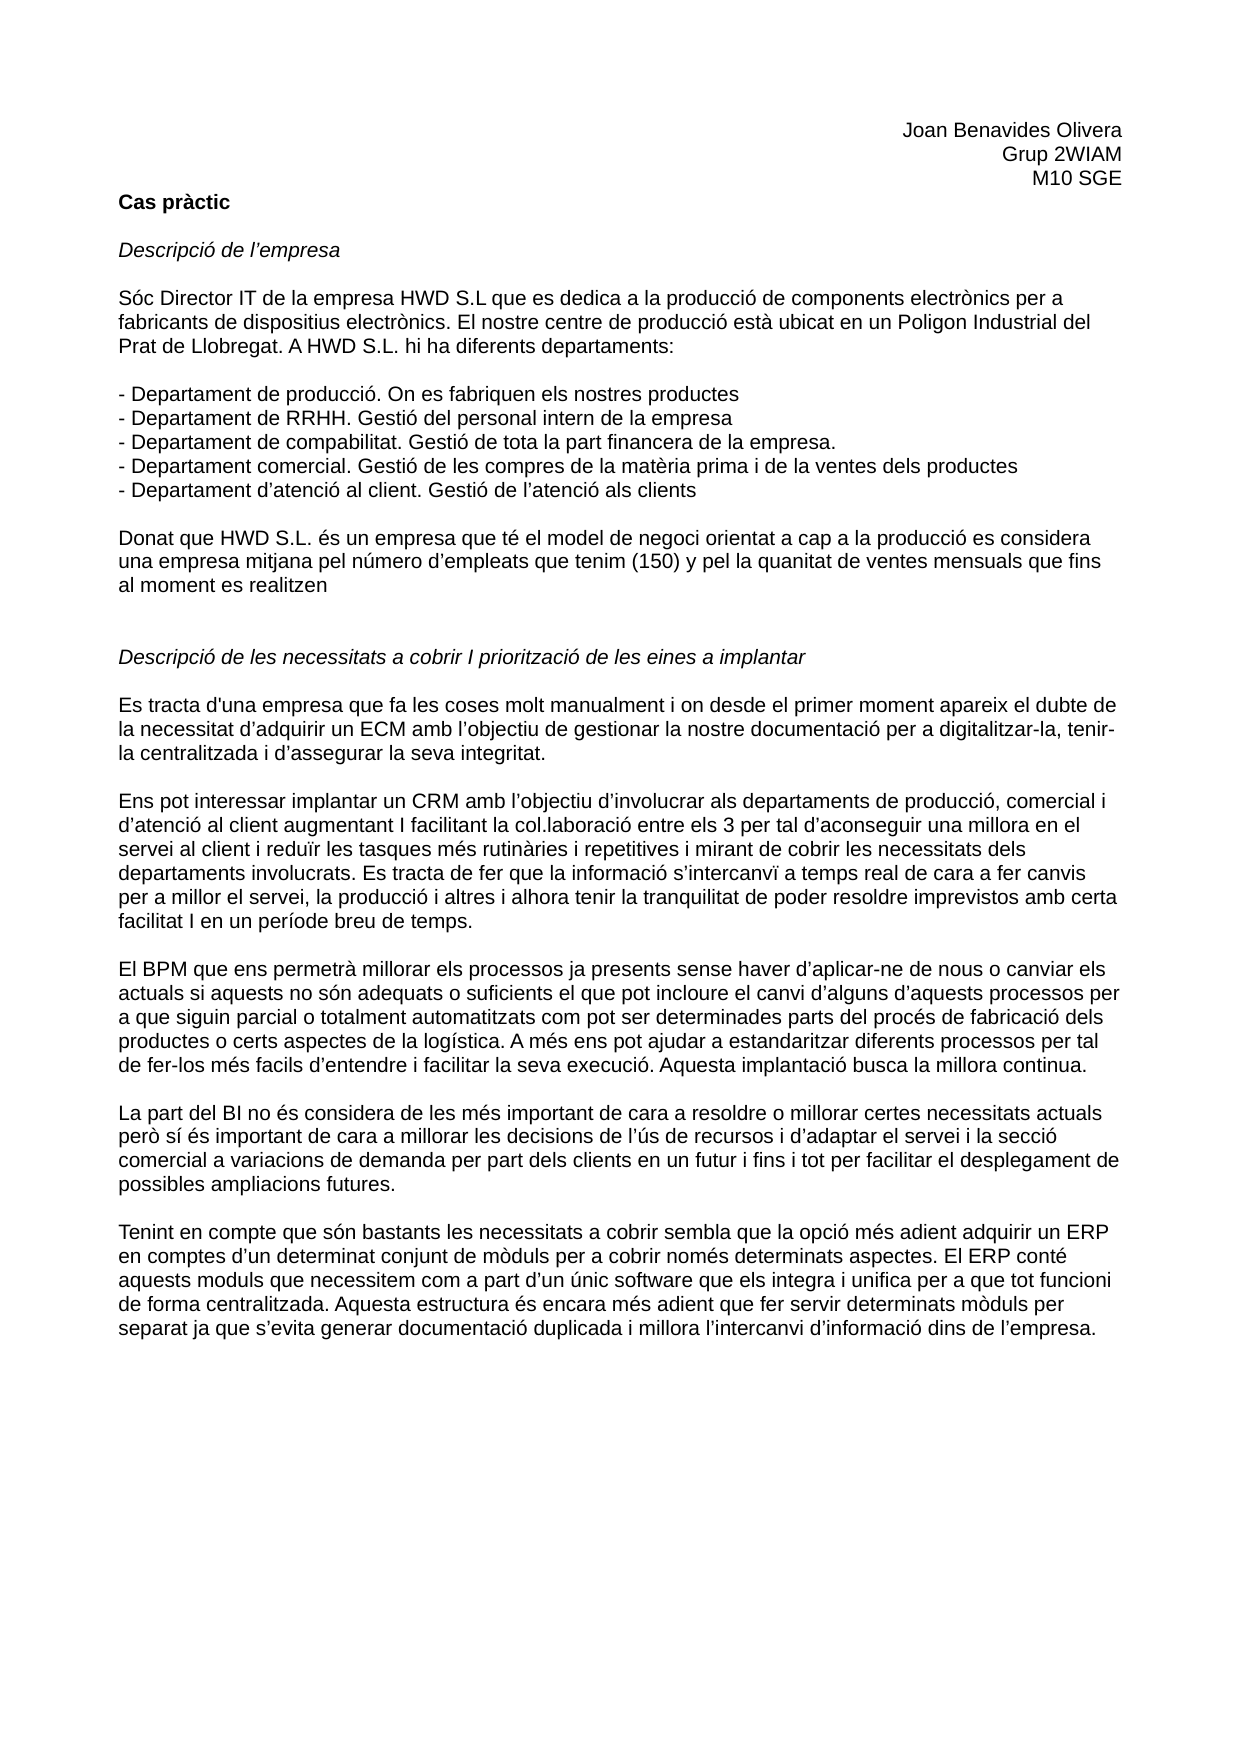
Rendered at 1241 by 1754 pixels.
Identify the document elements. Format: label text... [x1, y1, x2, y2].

text La part del BI no és considera de les més important de cara a resoldre o millorar certes necessitats actuals però sí és important de cara a millorar les decisions de l’ús de recursos i d’adaptar el servei i la secció comercial a variacions de demanda per part dels clients en un futur i fins i tot per facilitar el desplegament de possibles ampliacions futures. [118, 1100, 1122, 1196]
text Donat que HWD S.L. és un empresa que té el model de negoci orientat a cap a la producció es considera una empresa mitjana pel número d’empleats que tenim (150) y pel la quanitat de ventes mensuals que fins [118, 525, 1122, 573]
text Tenint en compte que són bastants les necessitats a cobrir sembla que la opció més adient adquirir un ERP en comptes d’un determinat conjunt de mòduls per a cobrir només determinats aspectes. El ERP conté aquests moduls que necessitem com a part d’un únic software que els integra i unifica per a que tot funcioni de forma centralitzada. Aquesta estructura és encara més adient que fer servir determinats mòduls per separat ja que s’evita generar documentació duplicada i millora l’intercanvi d’informació dins de l’empresa. [118, 1220, 1122, 1340]
text - Departament de compabilitat. Gestió de tota la part financera de la empresa. [118, 429, 1122, 453]
text Descripció de les necessitats a cobrir I priorització de les eines a implantar [118, 645, 1122, 669]
text Joan Benavides Olivera [118, 118, 1122, 142]
text - Departament d’atenció al client. Gestió de l’atenció als clients [118, 477, 1122, 501]
text Grup 2WIAM [118, 142, 1122, 166]
text El BPM que ens permetrà millorar els processos ja presents sense haver d’aplicar-ne de nous o canviar els actuals si aquests no són adequats o suficients el que pot incloure el canvi d’alguns d’aquests processos per a que siguin parcial o totalment automatitzats com pot ser determinades parts del procés de fabricació dels productes o certs aspectes de la logística. A més ens pot ajudar a estandaritzar diferents processos per tal de fer-los més facils d’entendre i facilitar la seva execució. Aquesta implantació busca la millora continua. [118, 957, 1122, 1076]
text Sóc Director IT de la empresa HWD S.L que es dedica a la producció de components electrònics per a fabricants de dispositius electrònics. El nostre centre de producció està ubicat en un Poligon Industrial del Prat de Llobregat. A HWD S.L. hi ha diferents departaments: [118, 286, 1122, 358]
text - Departament de producció. On es fabriquen els nostres productes [118, 382, 1122, 406]
text - Departament de RRHH. Gestió del personal intern de la empresa [118, 406, 1122, 429]
text Cas pràctic [118, 190, 1122, 214]
text - Departament comercial. Gestió de les compres de la matèria prima i de la ventes dels productes [118, 453, 1122, 477]
text Es tracta d'una empresa que fa les coses molt manualment i on desde el primer moment apareix el dubte de la necessitat d’adquirir un ECM amb l’objectiu de gestionar la nostre documentació per a digitalitzar-la, tenir-la centralitzada i d’assegurar la seva integritat. [118, 693, 1122, 765]
text Descripció de l’empresa [118, 238, 1122, 262]
text M10 SGE [118, 166, 1122, 190]
text Ens pot interessar implantar un CRM amb l’objectiu d’involucrar als departaments de producció, comercial i d’atenció al client augmentant I facilitant la col.laboració entre els 3 per tal d’aconseguir una millora en el servei al client i reduïr les tasques més rutinàries i repetitives i mirant de cobrir les necessitats dels departaments involucrats. Es tracta de fer que la informació s’intercanvï a temps real de cara a fer canvis per a millor el servei, la producció i altres i alhora tenir la tranquilitat de poder resoldre imprevistos amb certa facilitat I en un període breu de temps. [118, 789, 1122, 933]
text al moment es realitzen [118, 573, 1122, 597]
